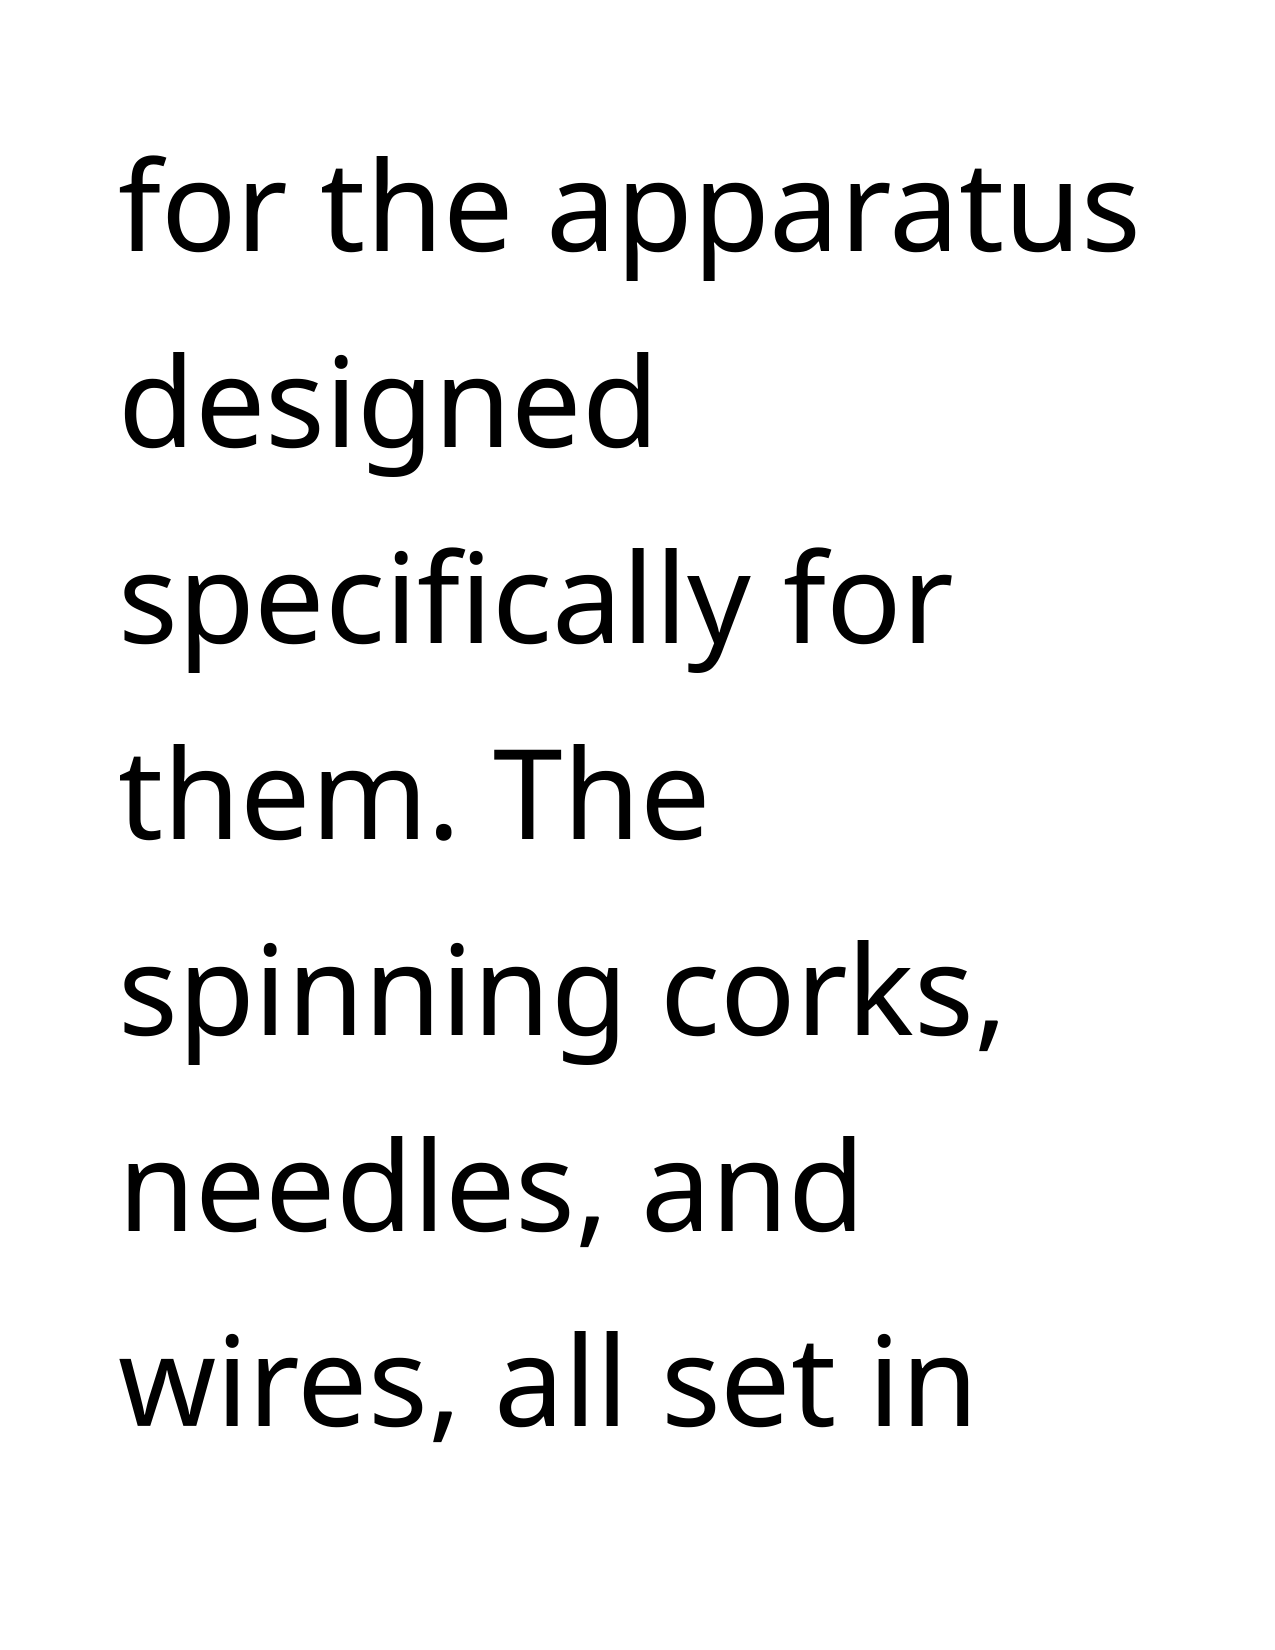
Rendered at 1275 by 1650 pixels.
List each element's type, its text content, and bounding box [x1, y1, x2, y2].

text for the apparatus designed specifically for them. The spinning corks, needles, and wires, all set in [118, 118, 1157, 1463]
